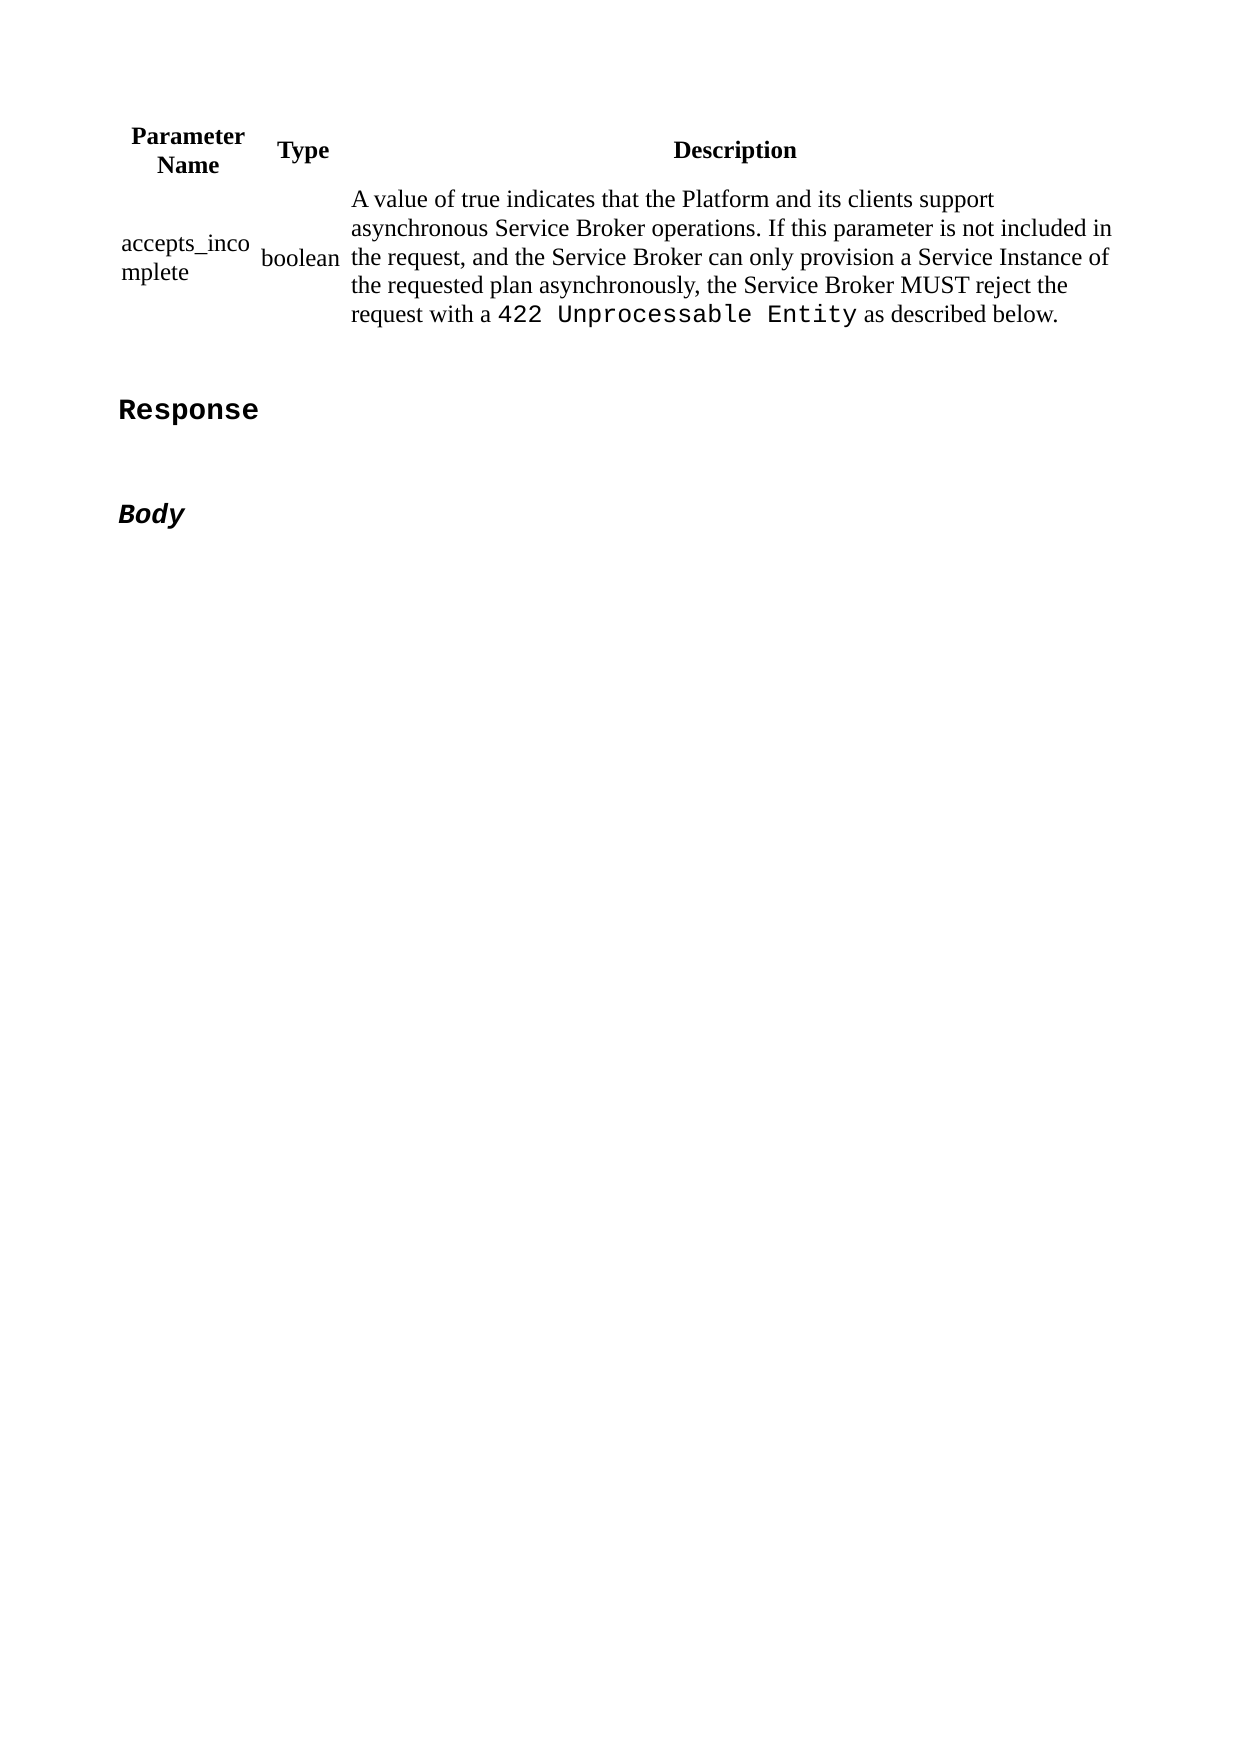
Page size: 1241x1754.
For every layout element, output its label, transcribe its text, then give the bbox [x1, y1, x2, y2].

subtitle Response [118, 395, 1122, 428]
table_header Description [348, 118, 1122, 181]
table_cell accepts_incomplete [118, 181, 258, 333]
table_cell A value of true indicates that the Platform and its clients support asynchronous Service Broker operations. If this parameter is not included in the request, and the Service Broker can only provision a Service Instance of the requested plan asynchronously, the Service Broker MUST reject the request with a 422 Unprocessable Entity as described below. [348, 181, 1122, 333]
subtitle Body [118, 500, 1122, 532]
table_header Parameter Name [118, 118, 258, 181]
table_cell boolean [258, 181, 348, 333]
table_header Type [258, 118, 348, 181]
